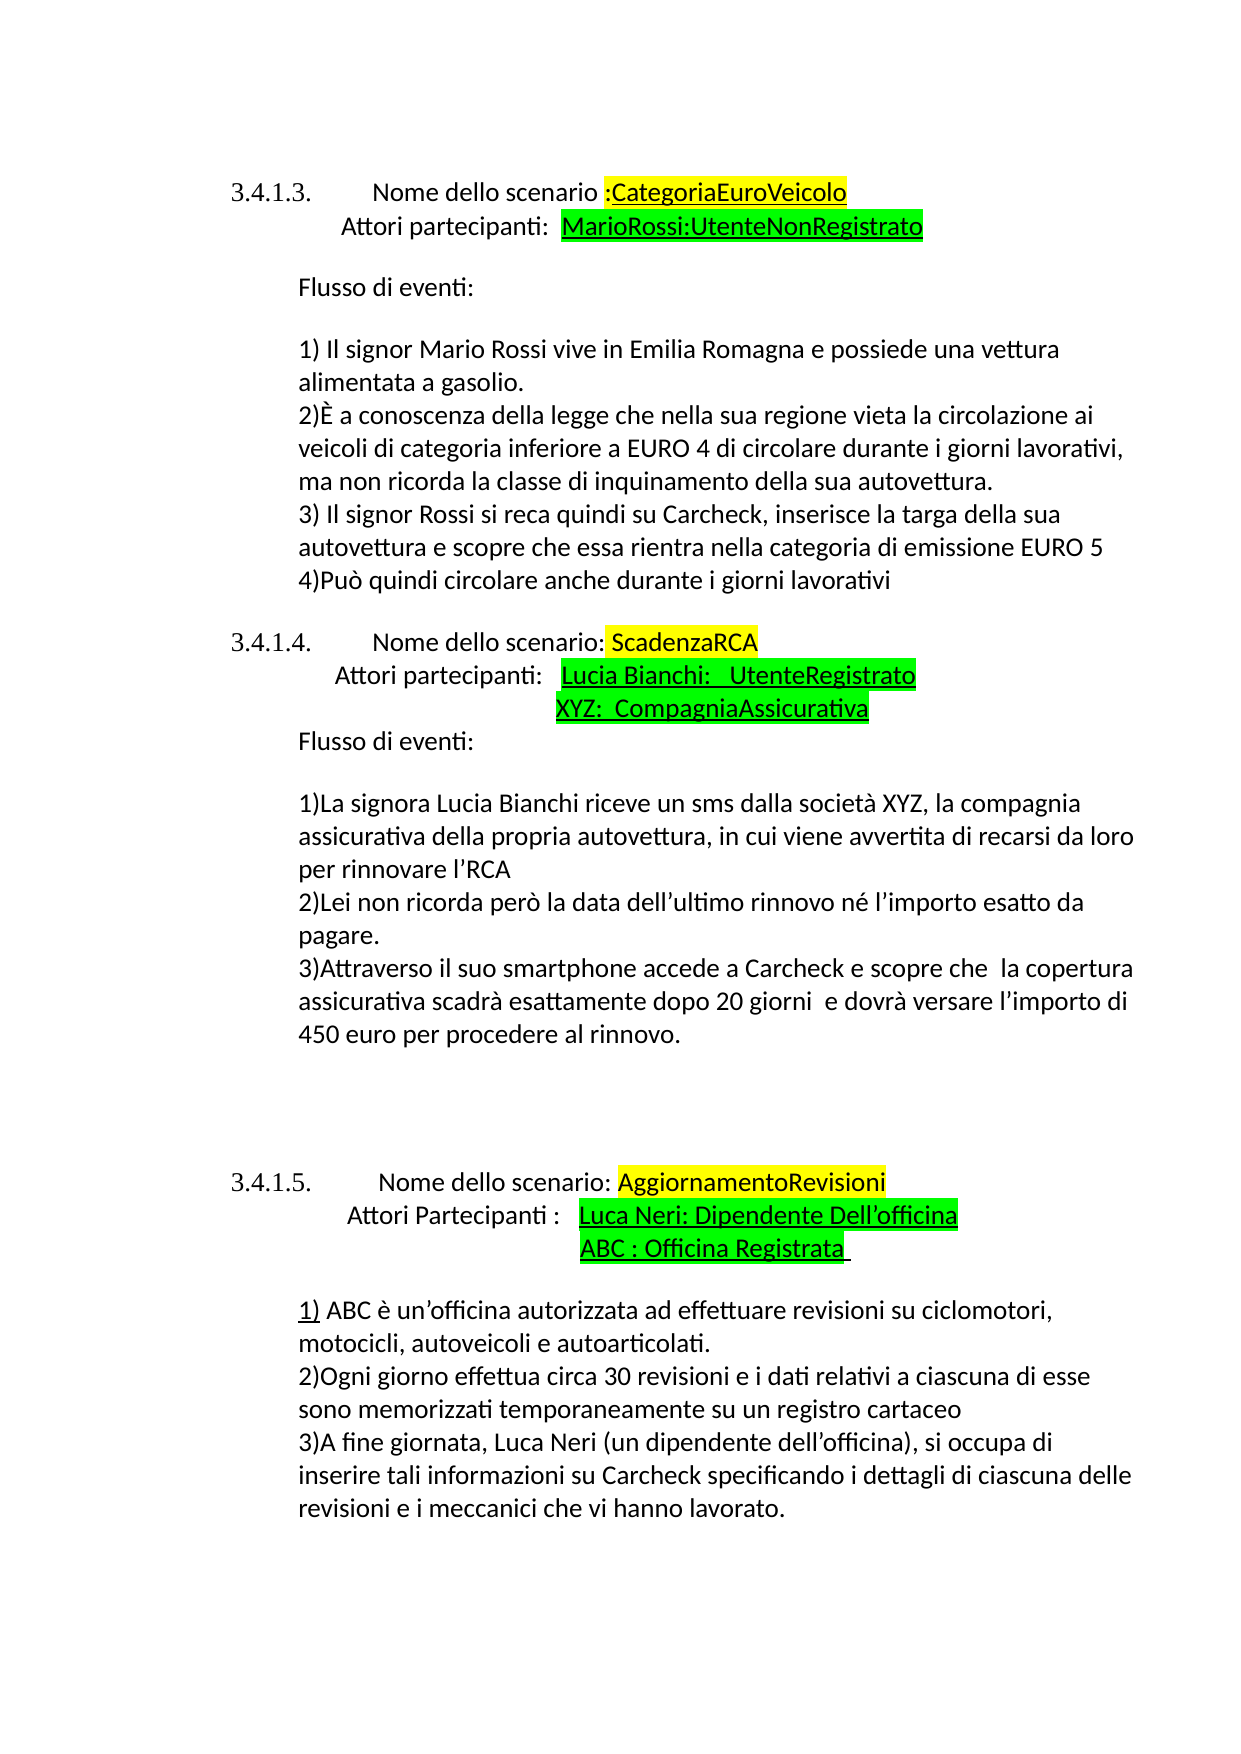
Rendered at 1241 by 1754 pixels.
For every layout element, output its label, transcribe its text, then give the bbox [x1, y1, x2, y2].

list Nome dello scenario: AggiornamentoRevisioni Attori Partecipanti : Luca Neri: Dipendente Dell’officina ABC : Officina Registrata 1) ABC è un’officina autorizzata ad effettuare revisioni su ciclomotori, motocicli, autoveicoli e autoarticolati. 2)Ogni giorno effettua circa 30 revisioni e i dati relativi a ciascuna di esse sono memorizzati temporaneamente su un registro cartaceo 3)A fine giornata, Luca Neri (un dipendente dell’officina), si occupa di inserire tali informazioni su Carcheck specificando i dettagli di ciascuna delle revisioni e i meccanici che vi hanno lavorato. [231, 1165, 1137, 1610]
list [231, 118, 1137, 176]
list Nome dello scenario: ScadenzaRCA Attori partecipanti: Lucia Bianchi: UtenteRegistrato XYZ: CompagniaAssicurativa Flusso di eventi: 1)La signora Lucia Bianchi riceve un sms dalla società XYZ, la compagnia assicurativa della propria autovettura, in cui viene avvertita di recarsi da loro per rinnovare l’RCA 2)Lei non ricorda però la data dell’ultimo rinnovo né l’importo esatto da pagare. 3)Attraverso il suo smartphone accede a Carcheck e scopre che la copertura assicurativa scadrà esattamente dopo 20 giorni e dovrà versare l’importo di 450 euro per procedere al rinnovo. [231, 625, 1137, 1165]
list Nome dello scenario :CategoriaEuroVeicolo Attori partecipanti: MarioRossi:UtenteNonRegistrato Flusso di eventi: 1) Il signor Mario Rossi vive in Emilia Romagna e possiede una vettura alimentata a gasolio. 2)È a conoscenza della legge che nella sua regione vieta la circolazione ai veicoli di categoria inferiore a EURO 4 di circolare durante i giorni lavorativi, ma non ricorda la classe di inquinamento della sua autovettura. 3) Il signor Rossi si reca quindi su Carcheck, inserisce la targa della sua autovettura e scopre che essa rientra nella categoria di emissione EURO 5 4)Può quindi circolare anche durante i giorni lavorativi [231, 176, 1137, 625]
